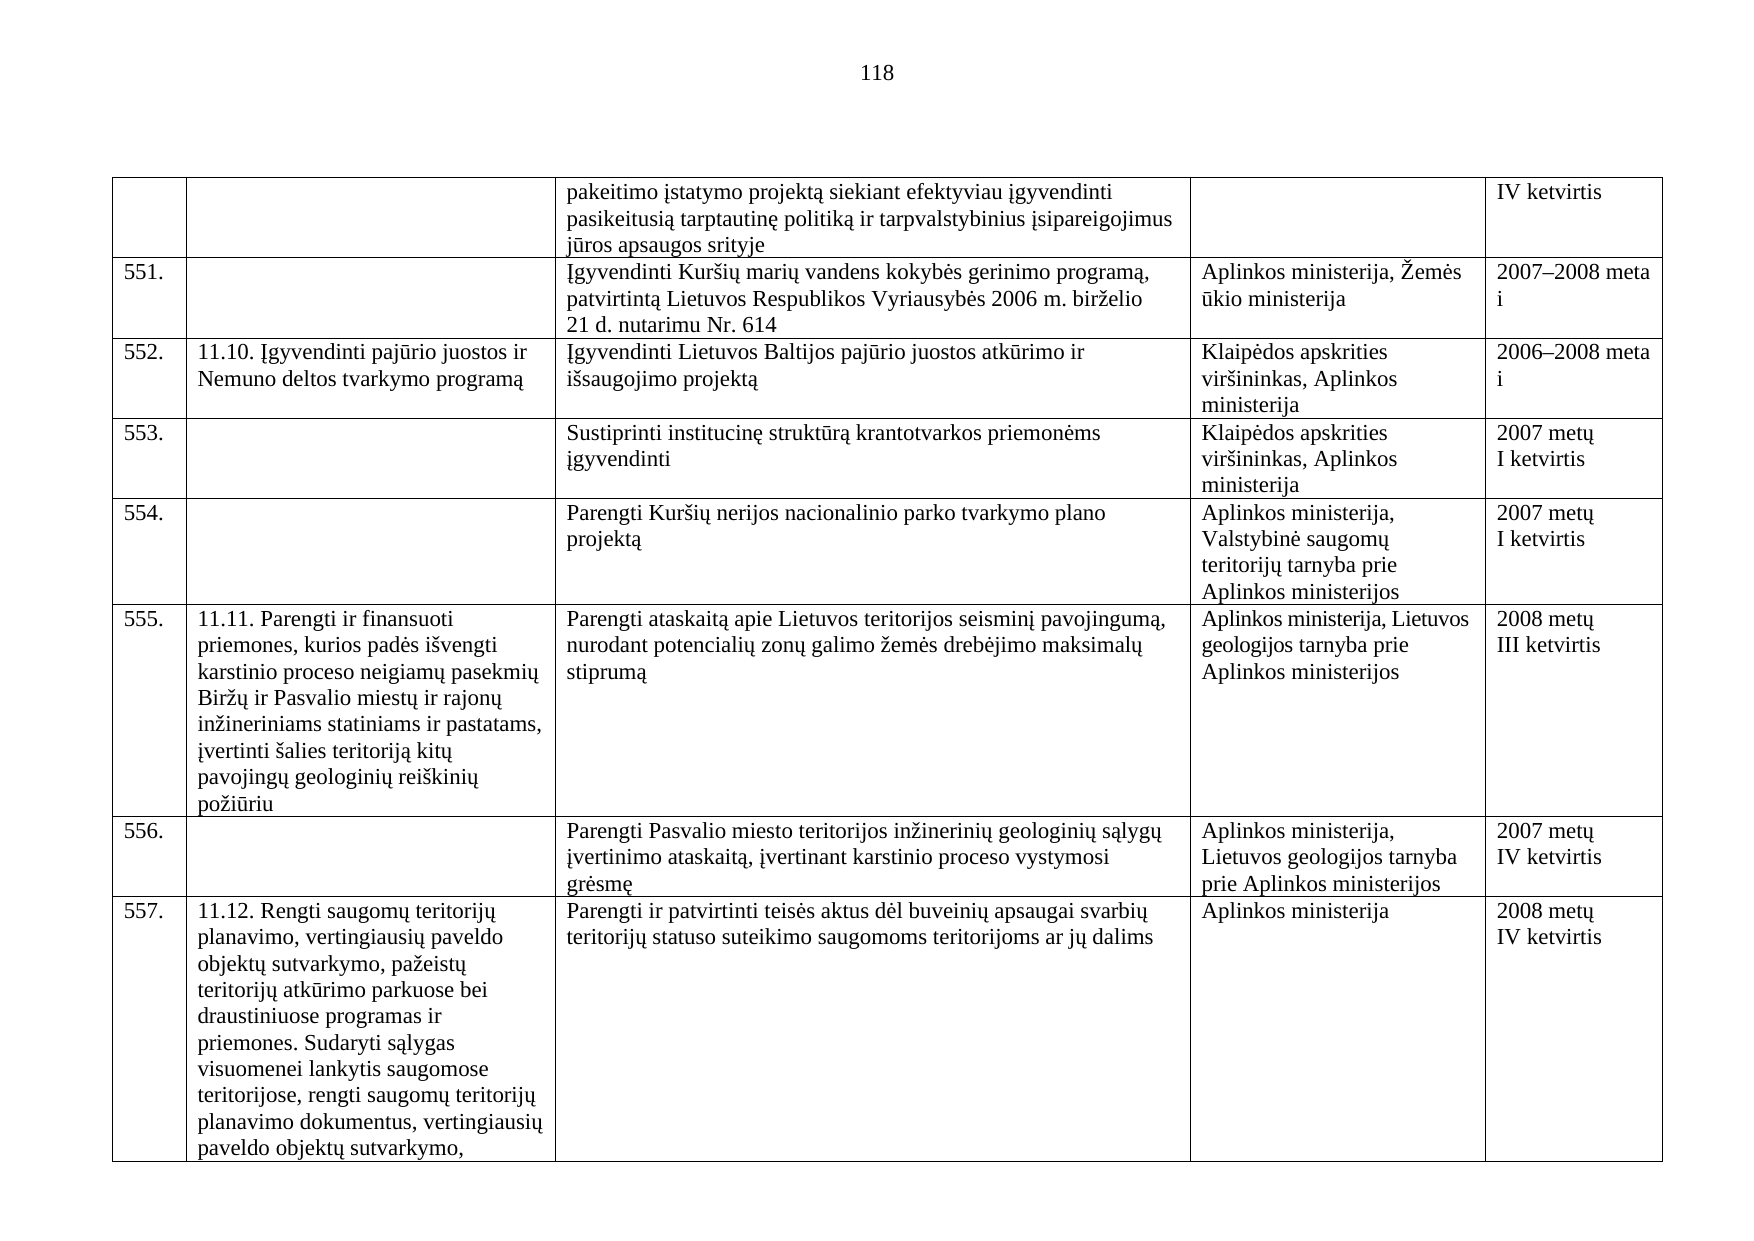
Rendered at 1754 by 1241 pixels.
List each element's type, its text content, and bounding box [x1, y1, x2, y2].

table_cell Parengti ir patvirtinti teisės aktus dėl buveinių apsaugai svarbių teritorijų statuso suteikimo saugomoms teritorijoms ar jų dalims [556, 897, 1190, 1161]
table_cell [1191, 178, 1485, 257]
table_cell Aplinkos ministerija [1191, 897, 1485, 1161]
table_cell 2007 metų I ketvirtis [1486, 419, 1662, 498]
table_cell [187, 419, 555, 498]
table_cell 11.11. Parengti ir finansuoti priemones, kurios padės išvengti karstinio proceso neigiamų pasekmių Biržų ir Pasvalio miestų ir rajonų inžineriniams statiniams ir pastatams, įvertinti šalies teritoriją kitų pavojingų geologinių reiškinių požiūriu [187, 605, 555, 816]
table_cell pakeitimo įstatymo projektą siekiant efektyviau įgyvendinti pasikeitusią tarptautinę politiką ir tarpvalstybinius įsipareigojimus jūros apsaugos srityje [556, 178, 1190, 257]
table_cell Aplinkos ministerija, Žemės ūkio ministerija [1191, 258, 1485, 337]
table_cell 557. [113, 897, 186, 1161]
table_cell Įgyvendinti Kuršių marių vandens kokybės gerinimo programą, patvirtintą Lietuvos Respublikos Vyriausybės 2006 m. birželio 21 d. nutarimu Nr. 614 [556, 258, 1190, 337]
table_cell [187, 178, 555, 257]
table_cell [187, 258, 555, 337]
table_cell 2006–2008 metai [1486, 339, 1662, 417]
table_cell 552. [113, 339, 186, 417]
table_cell 2007 metų IV ketvirtis [1486, 817, 1662, 896]
table_cell Sustiprinti institucinę struktūrą krantotvarkos priemonėms įgyvendinti [556, 419, 1190, 498]
table_cell 555. [113, 605, 186, 816]
table_cell 2007–2008 metai [1486, 258, 1662, 337]
table_cell 551. [113, 258, 186, 337]
table_cell 2008 metų IV ketvirtis [1486, 897, 1662, 1161]
table_cell 2007 metų I ketvirtis [1486, 499, 1662, 604]
table_cell 11.12. Rengti saugomų teritorijų planavimo, vertingiausių paveldo objektų sutvarkymo, pažeistų teritorijų atkūrimo parkuose bei draustiniuose programas ir priemones. Sudaryti sąlygas visuomenei lankytis saugomose teritorijose, rengti saugomų teritorijų planavimo dokumentus, vertingiausių paveldo objektų sutvarkymo, [187, 897, 555, 1161]
table_cell Parengti Pasvalio miesto teritorijos inžinerinių geologinių sąlygų įvertinimo ataskaitą, įvertinant karstinio proceso vystymosi grėsmę [556, 817, 1190, 896]
table_cell IV ketvirtis [1486, 178, 1662, 257]
table_cell Įgyvendinti Lietuvos Baltijos pajūrio juostos atkūrimo ir išsaugojimo projektą [556, 339, 1190, 417]
table_cell 2008 metų III ketvirtis [1486, 605, 1662, 816]
table_cell Aplinkos ministerija, Lietuvos geologijos tarnyba prie Aplinkos ministerijos [1191, 817, 1485, 896]
table_cell [187, 817, 555, 896]
table_cell 553. [113, 419, 186, 498]
table_cell 556. [113, 817, 186, 896]
table_cell Klaipėdos apskrities viršininkas, Aplinkos ministerija [1191, 339, 1485, 417]
table_cell Parengti ataskaitą apie Lietuvos teritorijos seisminį pavojingumą, nurodant potencialių zonų galimo žemės drebėjimo maksimalų stiprumą [556, 605, 1190, 816]
table_cell Aplinkos ministerija, Lietuvos geologijos tarnyba prie Aplinkos ministerijos [1191, 605, 1485, 816]
table_cell [187, 499, 555, 604]
table_cell Aplinkos ministerija, Valstybinė saugomų teritorijų tarnyba prie Aplinkos ministerijos [1191, 499, 1485, 604]
table_cell Klaipėdos apskrities viršininkas, Aplinkos ministerija [1191, 419, 1485, 498]
table_cell Parengti Kuršių nerijos nacionalinio parko tvarkymo plano projektą [556, 499, 1190, 604]
table_cell [113, 178, 186, 257]
table_cell 554. [113, 499, 186, 604]
table_cell 11.10. Įgyvendinti pajūrio juostos ir Nemuno deltos tvarkymo programą [187, 339, 555, 417]
